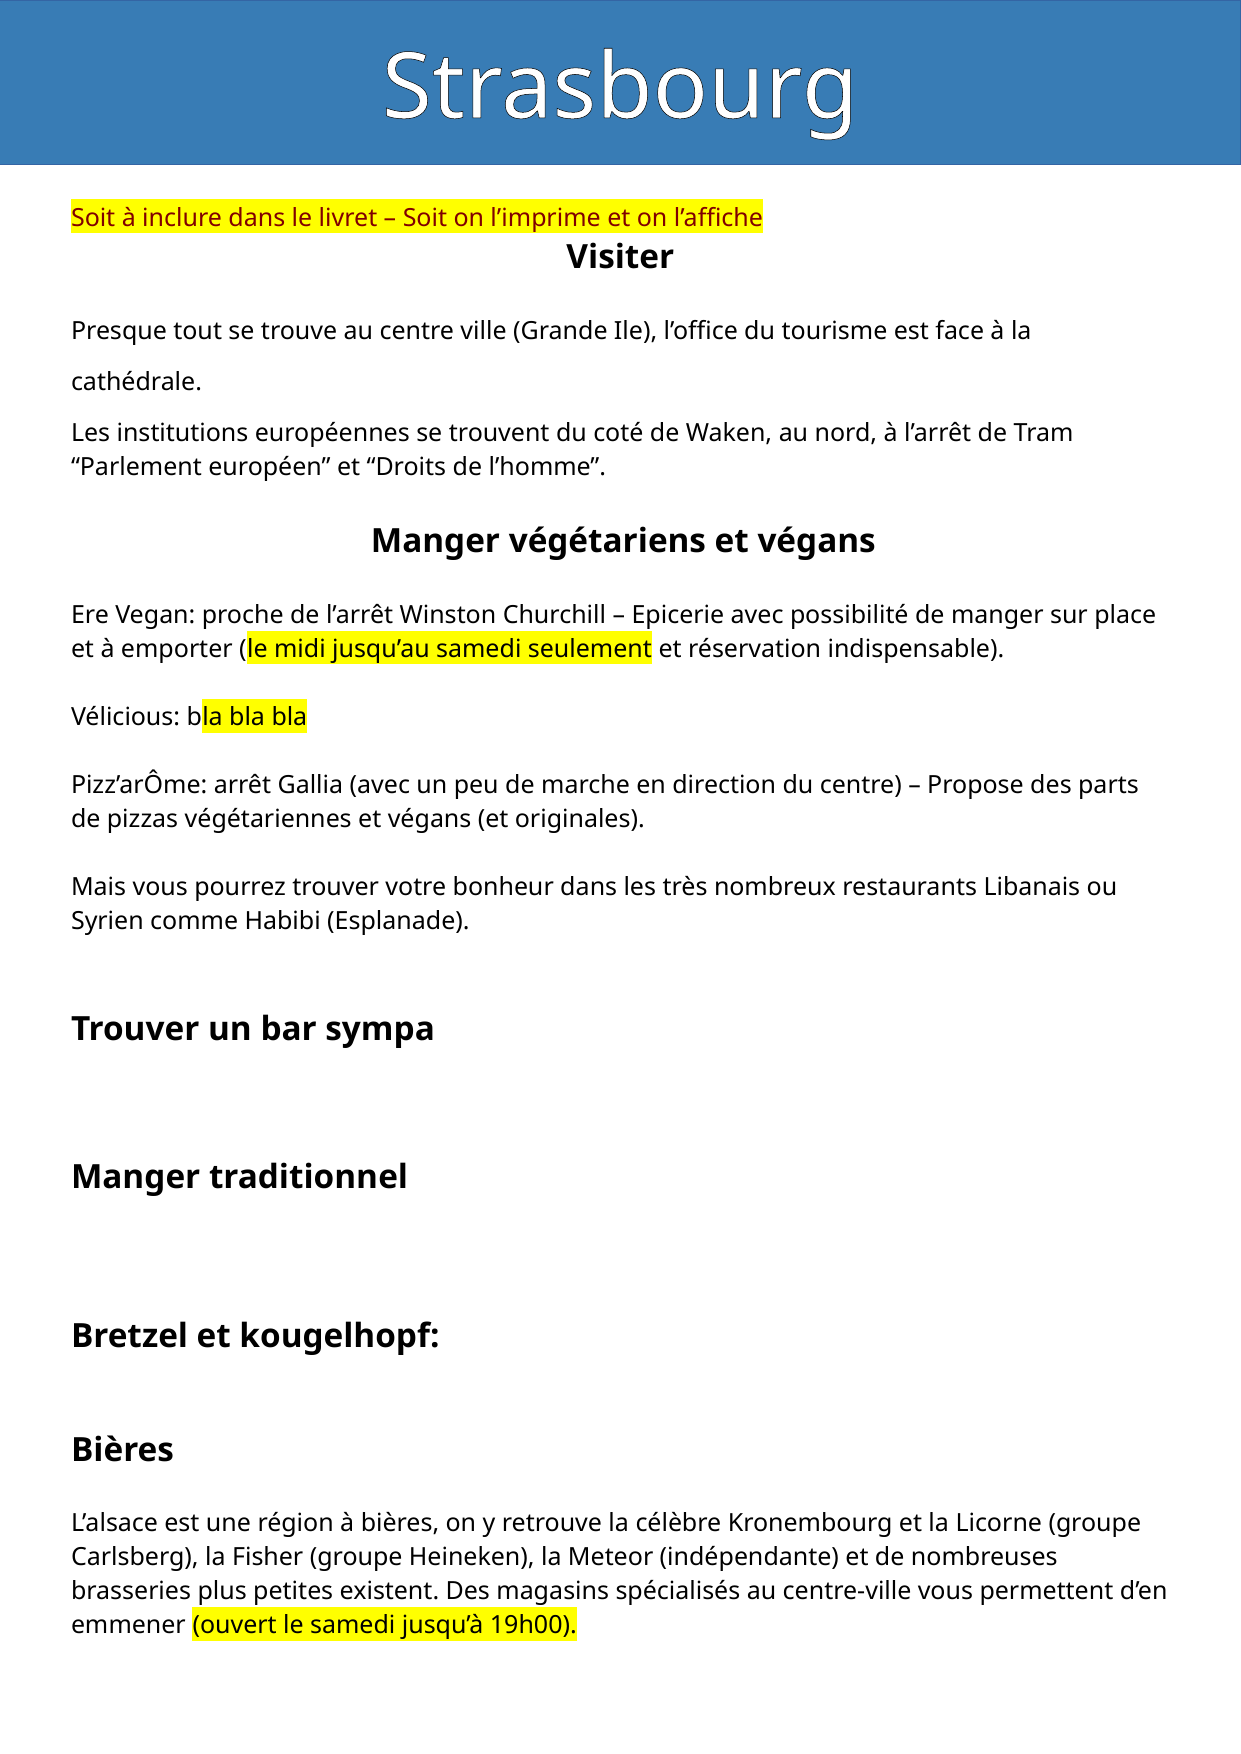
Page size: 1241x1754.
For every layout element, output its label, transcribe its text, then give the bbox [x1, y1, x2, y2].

text L’alsace est une région à bières, on y retrouve la célèbre Kronembourg et la Licorne (groupe Carlsberg), la Fisher (groupe Heineken), la Meteor (indépendante) et de nombreuses brasseries plus petites existent. Des magasins spécialisés au centre-ville vous permettent d’en emmener (ouvert le samedi jusqu’à 19h00). [71, 1505, 1169, 1641]
text Manger traditionnel [71, 1153, 1169, 1198]
text Vélicious: bla bla bla [71, 699, 1169, 733]
text Les institutions européennes se trouvent du coté de Waken, au nord, à l’arrêt de Tram “Parlement européen” et “Droits de l’homme”. [71, 415, 1169, 483]
text Pizz’arÔme: arrêt Gallia (avec un peu de marche en direction du centre) – Propose des parts de pizzas végétariennes et végans (et originales). [71, 767, 1169, 835]
text Visiter [71, 233, 1169, 279]
text Soit à inclure dans le livret – Soit on l’imprime et on l’affiche [71, 199, 1169, 233]
text Bretzel et kougelhopf: [71, 1312, 1169, 1357]
text Ere Vegan: proche de l’arrêt Winston Churchill – Epicerie avec possibilité de manger sur place et à emporter (le midi jusqu’au samedi seulement et réservation indispensable). [71, 596, 1169, 664]
text Presque tout se trouve au centre ville (Grande Ile), l’office du tourisme est face à la cathédrale. [71, 313, 1169, 398]
text Trouver un bar sympa [71, 1005, 1169, 1051]
text Bières [71, 1425, 1169, 1471]
text Mais vous pourrez trouver votre bonheur dans les très nombreux restaurants Libanais ou Syrien comme Habibi (Esplanade). [71, 869, 1169, 937]
text Manger végétariens et végans [71, 517, 1169, 562]
